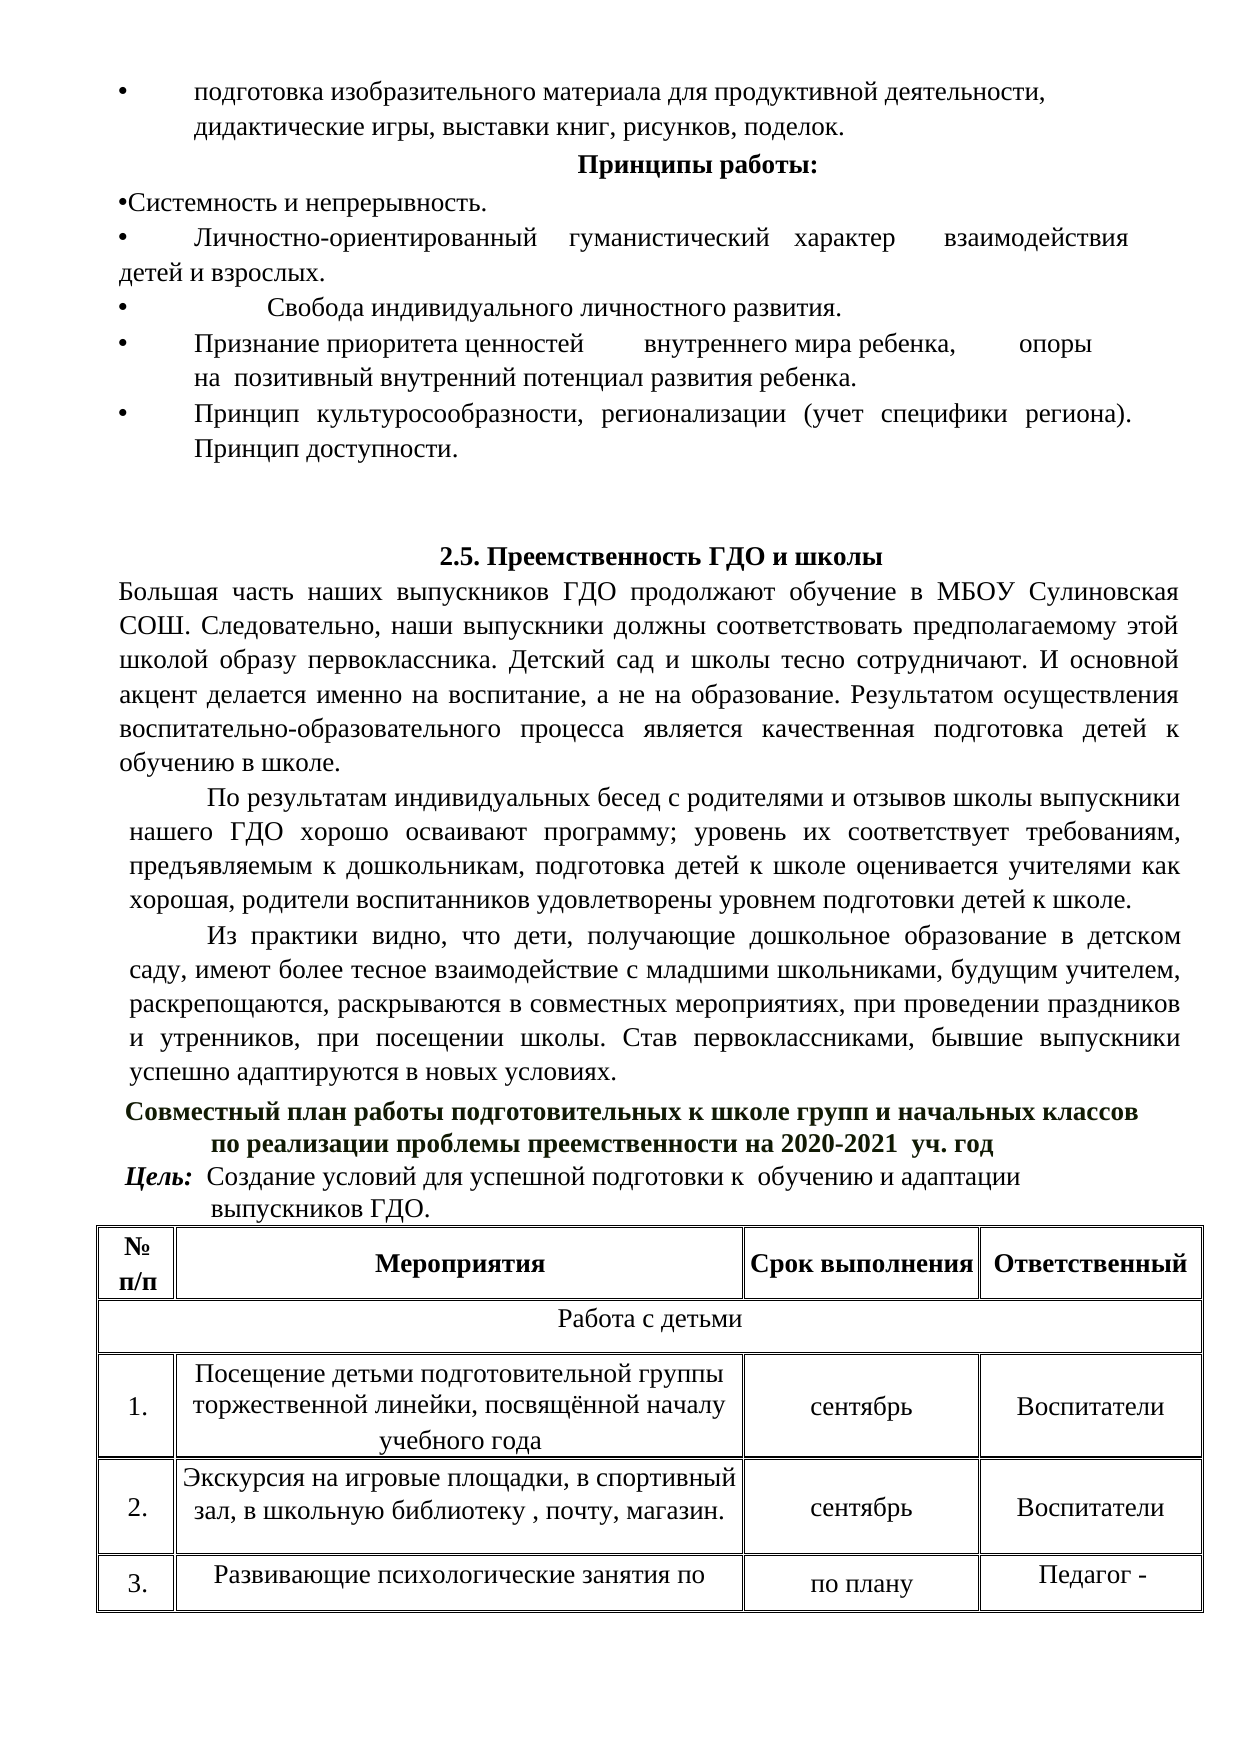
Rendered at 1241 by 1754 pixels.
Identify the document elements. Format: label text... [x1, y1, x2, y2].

list подготовка изобразительного материала для продуктивной деятельности, дидактические игры, выставки книг, рисунков, поделок. [118, 75, 1168, 141]
table_cell Экскурсия на игровые площадки, в спортивный зал, в школьную библиотеку , почту, магазин. [177, 1460, 742, 1553]
table_header Ответственный [981, 1228, 1201, 1297]
table_cell 2. [99, 1460, 173, 1553]
text Совместный план работы подготовительных к школе групп и начальных классов по реализации проблемы преемственности на 2020-2021 уч. год [124, 1095, 1175, 1158]
text Из практики видно, что дети, получающие дошкольное образование в детском саду, имеют более тесное взаимодействие с младшими школьниками, будущим учителем, раскрепощаются, раскрываются в совместных мероприятиях, при проведении праздников и утренников, при посещении школы. Став первоклассниками, бывшие выпускники успешно адаптируются в новых условиях. [129, 919, 1182, 1087]
table_cell сентябрь [745, 1355, 978, 1456]
table_cell Посещение детьми подготовительной группы торжественной линейки, посвящённой началу учебного года [177, 1355, 742, 1456]
table_cell 3. [99, 1556, 173, 1610]
list Системность и непрерывность. [118, 186, 1168, 217]
text По результатам индивидуальных бесед с родителями и отзывов школы выпускники нашего ГДО хорошо осваивают программу; уровень их соответствует требованиям, предъявляемым к дошкольникам, подготовка детей к школе оценивается учителями как хорошая, родители воспитанников удовлетворены уровнем подготовки детей к школе. [129, 781, 1182, 914]
table_header Мероприятия [177, 1228, 742, 1297]
text Цель: Создание условий для успешной подготовки к обучению и адаптации выпускников ГДО. [124, 1160, 1175, 1224]
text 2.5. Преемственность ГДО и школы [118, 540, 1204, 571]
list Признание приоритета ценностей внутреннего мира ребенка, опоры на позитивный внутренний потенциал развития ребенка. [118, 327, 1168, 393]
text Большая часть наших выпускников ГДО продолжают обучение в МБОУ Сулиновская СОШ. Следовательно, наши выпускники должны соответствовать предполагаемому этой школой образу первоклассника. Детский сад и школы тесно сотрудничают. И основной акцент делается именно на воспитание, а не на образование. Результатом осуществления воспитательно-образовательного процесса является качественная подготовка детей к обучению в школе. [118, 575, 1180, 777]
table_cell Воспитатели [981, 1355, 1201, 1456]
table_header Срок выполнения [745, 1228, 978, 1297]
table_cell Педагог [981, 1556, 1201, 1610]
list Свобода индивидуального личностного развития. [118, 291, 1168, 323]
table_cell Воспитатели [981, 1460, 1201, 1553]
list Личностно-ориентированный гуманистический характер взаимодействия детей и взрослых. [118, 221, 1168, 287]
table_cell Развивающие психологические занятия по [177, 1556, 742, 1610]
text Принципы работы: [192, 148, 1204, 179]
table_header № п/п [99, 1228, 173, 1297]
table_cell Работа с детьми [175, 1301, 1201, 1352]
table_cell 1. [99, 1355, 173, 1456]
list Принцип культуросообразности, регионализации (учет специфики региона). Принцип доступности. [118, 397, 1168, 463]
table_cell сентябрь [745, 1460, 978, 1553]
table_cell [99, 1301, 175, 1352]
table_cell по плану [745, 1556, 978, 1610]
